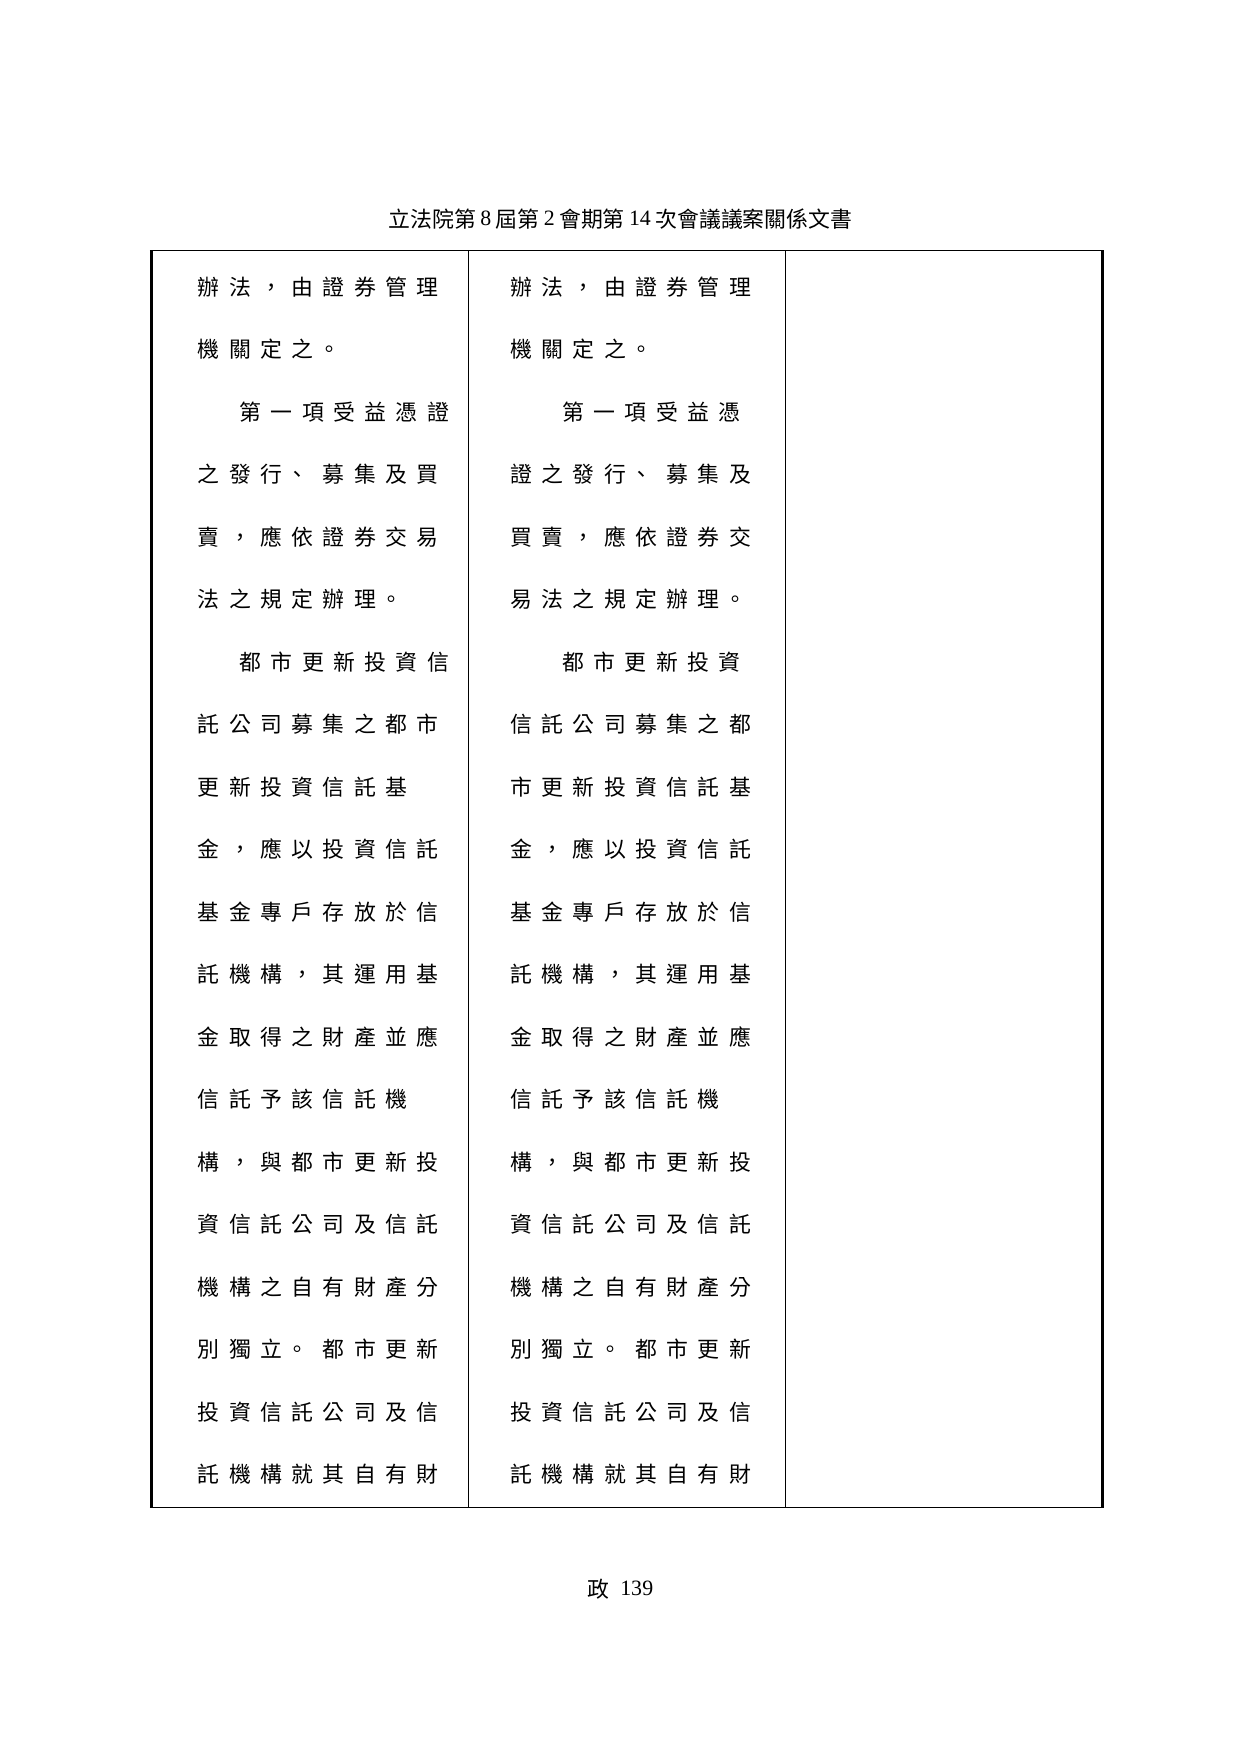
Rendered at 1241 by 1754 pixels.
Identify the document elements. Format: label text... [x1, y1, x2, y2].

table_cell 辦法，由證券管理機關定之。 第一項受益憑證之發行、募集及買賣，應依證券交易法之規定辦理。 都市更新投資信託公司募集之都市更新投資信託基金，應以投資信託基金專戶存放於信託機構，其運用基金取得之財產並應信託予該信託機構，與都市更新投資信託公司及信託機構之自有財產分別獨立。都市更新投資信託公司及信託機構就其自有財 [469, 251, 785, 1507]
table_cell 辦法，由證券管理機關定之。 第一項受益憑證之發行、募集及買賣，應依證券交易法之規定辦理。 都市更新投資信託公司募集之都市更新投資信託基金，應以投資信託基金專戶存放於信託機構，其運用基金取得之財產並應信託予該信託機構，與都市更新投資信託公司及信託機構之自有財產分別獨立。都市更新投資信託公司及信託機構就其自有財 [153, 251, 468, 1507]
table_cell [786, 251, 1101, 1507]
